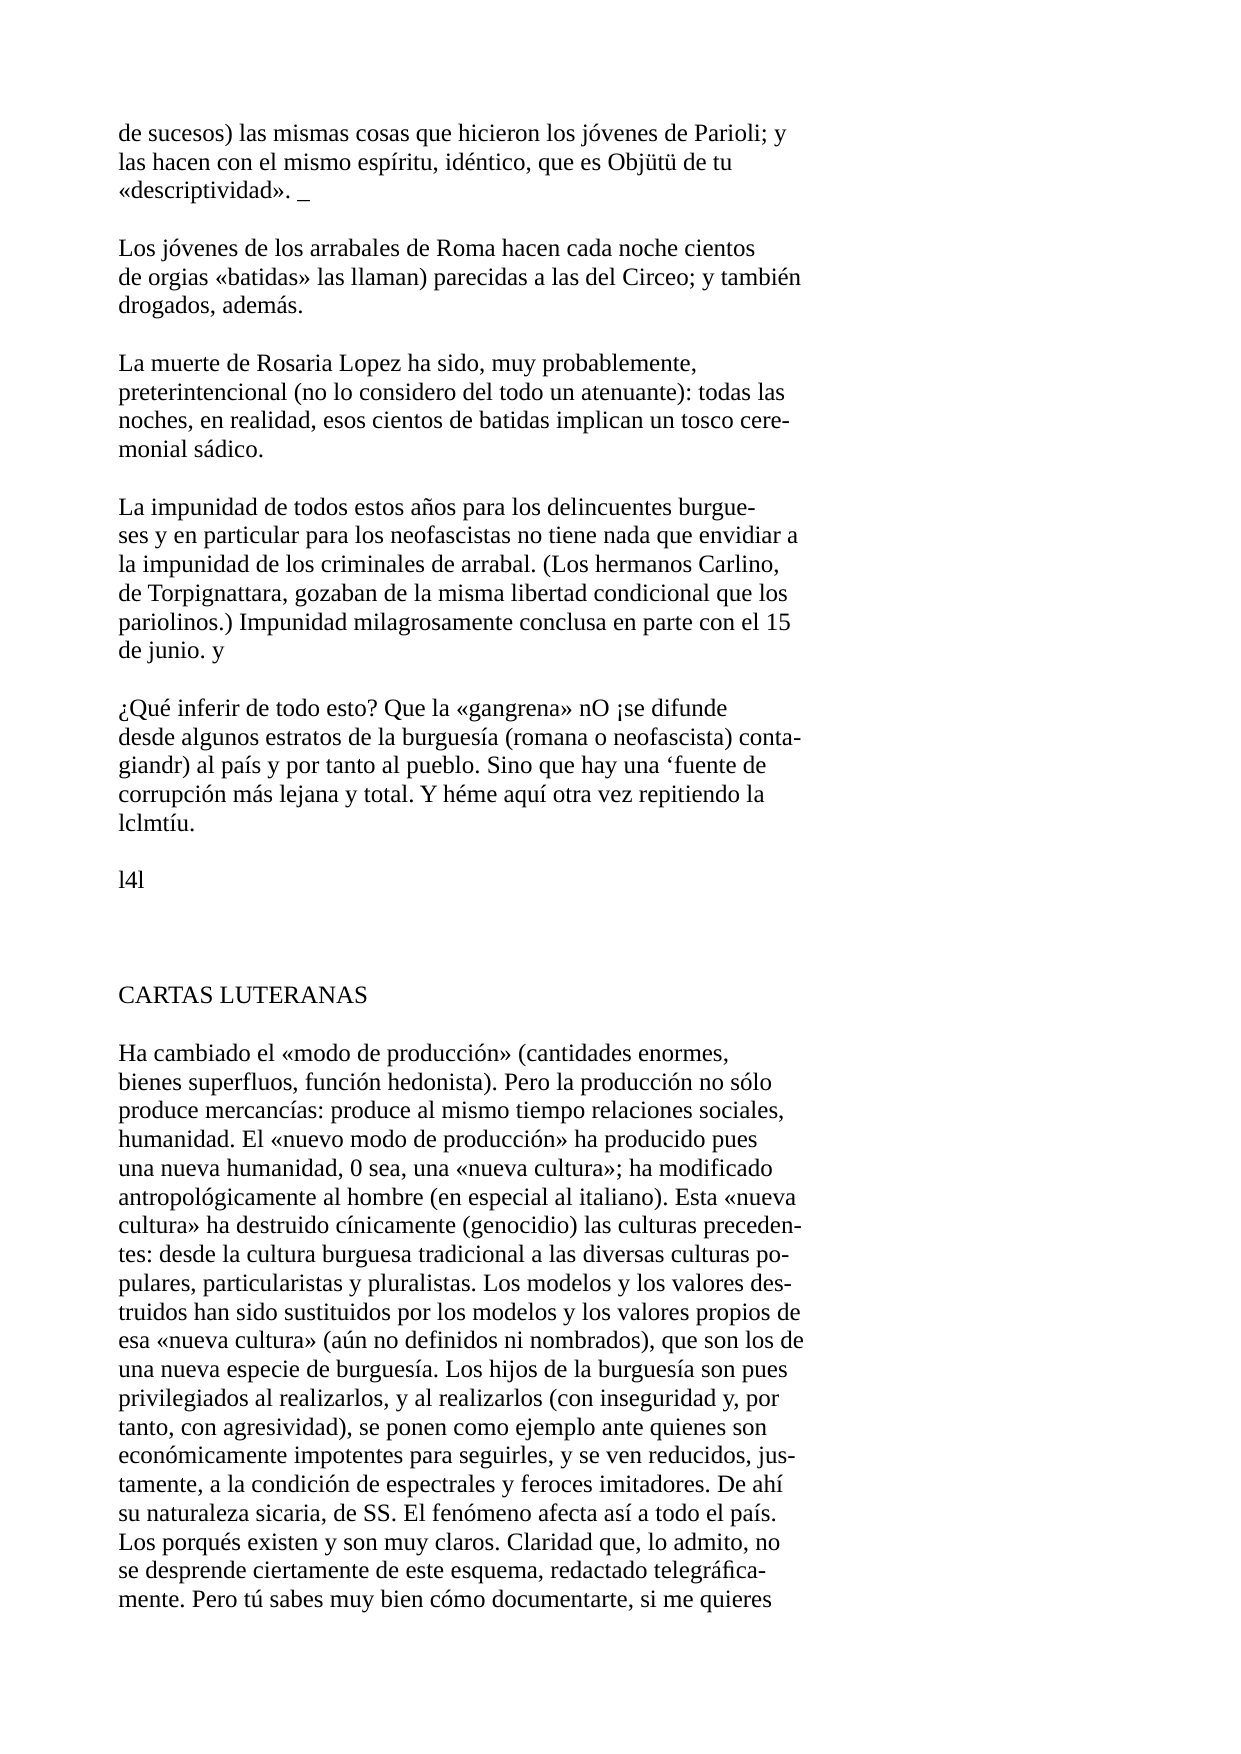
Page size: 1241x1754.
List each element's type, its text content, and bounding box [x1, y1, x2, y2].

text Los porqués existen y son muy claros. Claridad que, lo admito, no [118, 1527, 1122, 1556]
text económicamente impotentes para seguirles, y se ven reducidos, jus- [118, 1441, 1122, 1469]
text «descriptividad». _ [118, 176, 1122, 204]
text una nueva especie de burguesía. Los hijos de la burguesía son pues [118, 1354, 1122, 1383]
text se desprende ciertamente de este esquema, redactado telegráﬁca- [118, 1556, 1122, 1584]
text esa «nueva cultura» (aún no definidos ni nombrados), que son los de [118, 1326, 1122, 1354]
text de sucesos) las mismas cosas que hicieron los jóvenes de Parioli; y [118, 118, 1122, 147]
text privilegiados al realizarlos, y al realizarlos (con inseguridad y, por [118, 1383, 1122, 1412]
text La muerte de Rosaria Lopez ha sido, muy probablemente, [118, 348, 1122, 377]
text tes: desde la cultura burguesa tradicional a las diversas culturas po- [118, 1239, 1122, 1268]
text de junio. y [118, 636, 1122, 664]
text corrupción más lejana y total. Y héme aquí otra vez repitiendo la [118, 779, 1122, 808]
text una nueva humanidad, 0 sea, una «nueva cultura»; ha modificado [118, 1153, 1122, 1182]
text su naturaleza sicaria, de SS. El fenómeno afecta así a todo el país. [118, 1498, 1122, 1527]
text de orgias «batidas» las llaman) parecidas a las del Circeo; y también [118, 262, 1122, 291]
text La impunidad de todos estos años para los delincuentes burgue- [118, 492, 1122, 521]
text pulares, particularistas y pluralistas. Los modelos y los valores des- [118, 1268, 1122, 1297]
text monial sádico. [118, 434, 1122, 463]
text desde algunos estratos de la burguesía (romana o neofascista) conta- [118, 722, 1122, 751]
text humanidad. El «nuevo modo de producción» ha producido pues [118, 1124, 1122, 1153]
text las hacen con el mismo espíritu, idéntico, que es Objütü de tu [118, 147, 1122, 176]
text cultura» ha destruido cínicamente (genocidio) las culturas preceden- [118, 1211, 1122, 1239]
text giandr) al país y por tanto al pueblo. Sino que hay una ‘fuente de [118, 751, 1122, 779]
text ¿Qué inferir de todo esto? Que la «gangrena» nO ¡se difunde [118, 693, 1122, 722]
text de Torpignattara, gozaban de la misma libertad condicional que los [118, 578, 1122, 607]
text antropológicamente al hombre (en especial al italiano). Esta «nueva [118, 1182, 1122, 1211]
text truidos han sido sustituidos por los modelos y los valores propios de [118, 1297, 1122, 1326]
text tamente, a la condición de espectrales y feroces imitadores. De ahí [118, 1469, 1122, 1498]
text lclmtíu. [118, 808, 1122, 837]
text bienes superfluos, función hedonista). Pero la producción no sólo [118, 1067, 1122, 1096]
text noches, en realidad, esos cientos de batidas implican un tosco cere- [118, 406, 1122, 434]
text pariolinos.) Impunidad milagrosamente conclusa en parte con el 15 [118, 607, 1122, 636]
text Los jóvenes de los arrabales de Roma hacen cada noche cientos [118, 233, 1122, 262]
text la impunidad de los criminales de arrabal. (Los hermanos Carlino, [118, 549, 1122, 578]
text Ha cambiado el «modo de producción» (cantidades enormes, [118, 1038, 1122, 1067]
text CARTAS LUTERANAS [118, 981, 1122, 1009]
text l4l [118, 866, 1122, 894]
text drogados, además. [118, 291, 1122, 319]
text tanto, con agresividad), se ponen como ejemplo ante quienes son [118, 1412, 1122, 1441]
text mente. Pero tú sabes muy bien cómo documentarte, si me quieres [118, 1584, 1122, 1613]
text ses y en particular para los neofascistas no tiene nada que envidiar a [118, 521, 1122, 549]
text preterintencional (no lo considero del todo un atenuante): todas las [118, 377, 1122, 406]
text produce mercancías: produce al mismo tiempo relaciones sociales, [118, 1096, 1122, 1124]
